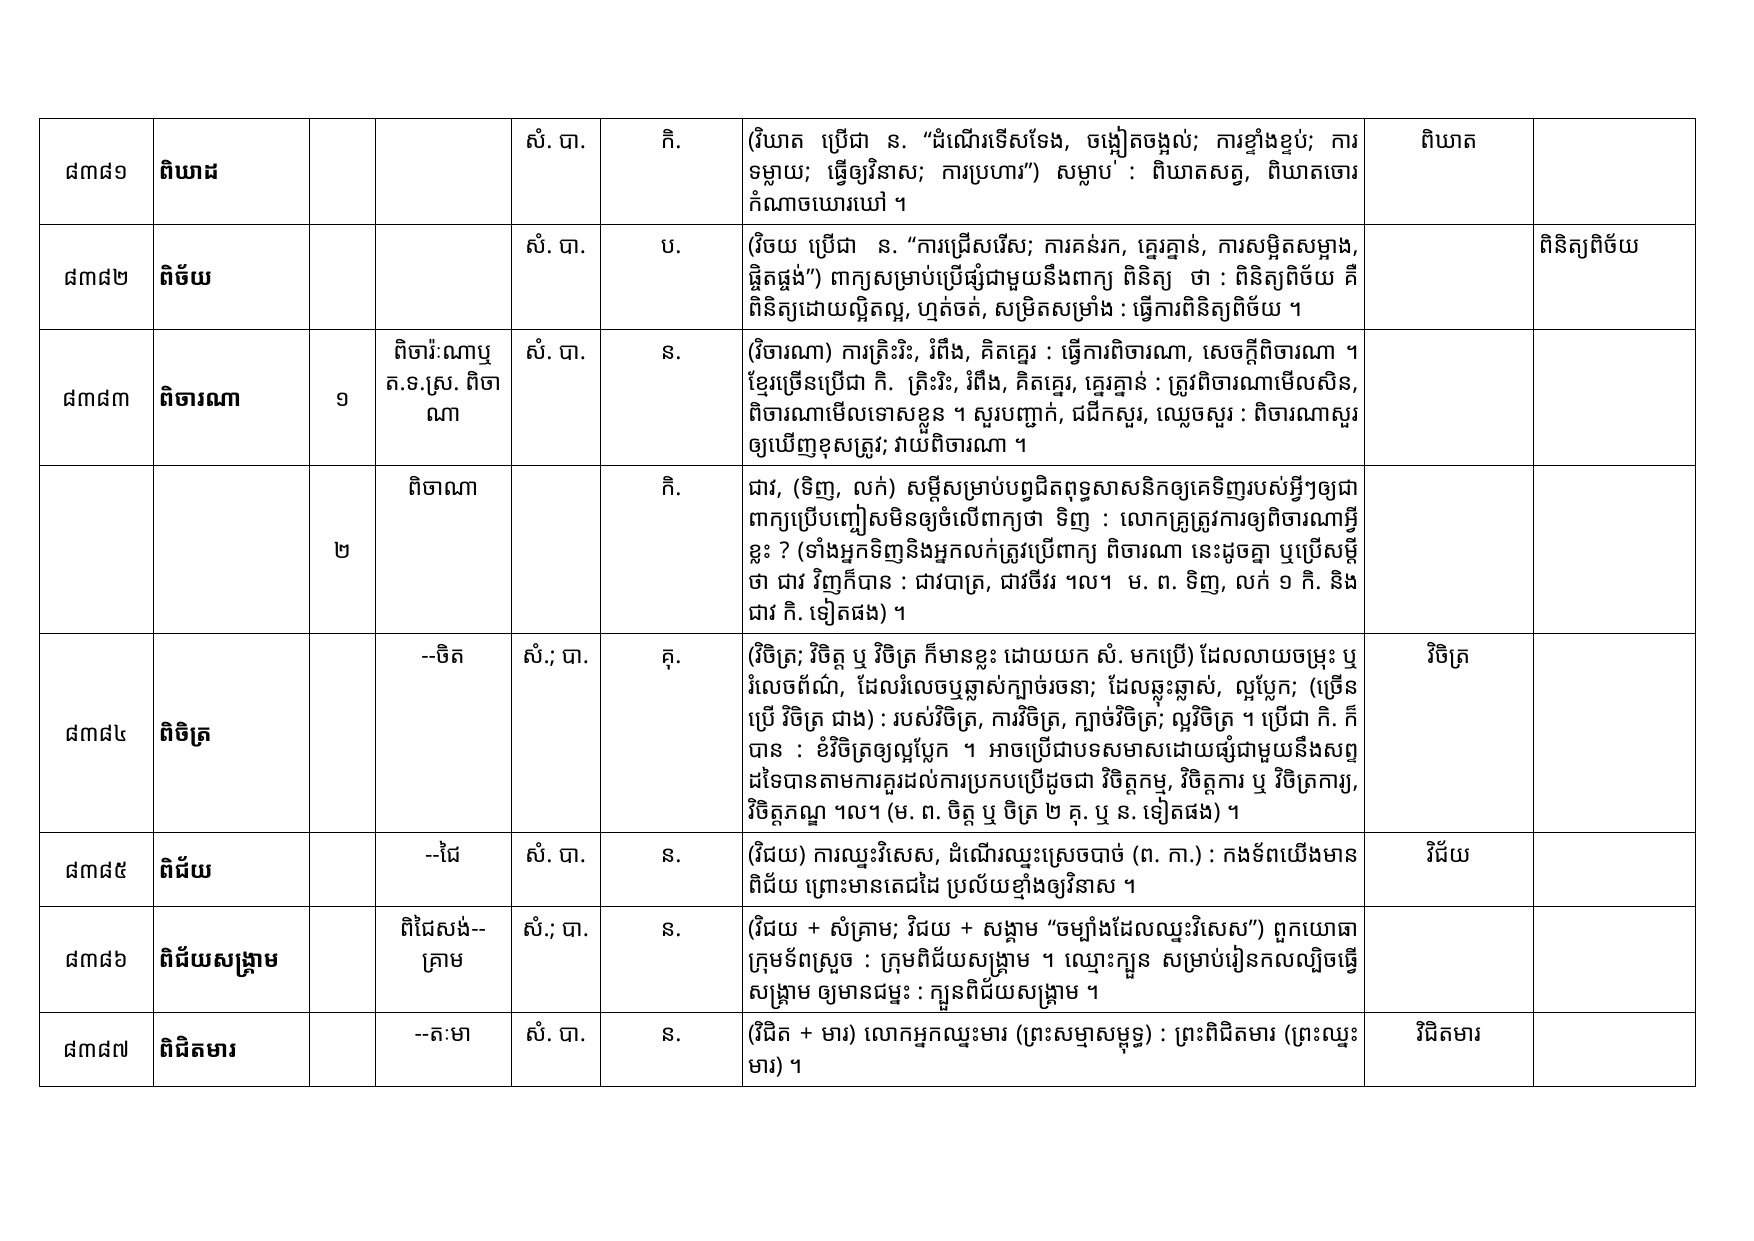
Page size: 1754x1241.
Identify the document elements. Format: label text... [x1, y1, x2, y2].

table_cell [310, 1013, 375, 1086]
table_cell [1534, 466, 1695, 633]
table_cell សំ.; បា. [512, 634, 600, 832]
table_cell [310, 907, 375, 1012]
table_cell --តៈមា [376, 1013, 511, 1086]
table_cell [1365, 907, 1533, 1012]
table_cell ៨៣៨១ [40, 119, 153, 223]
table_cell ពិជិត​មារ [154, 1013, 309, 1086]
table_cell ប. [601, 225, 742, 329]
table_cell សំ.; បា. [512, 907, 600, 1012]
table_cell ពិចារ៉ៈណា​ឬ​ត.ទ.ស្រ. ពិចាណា [376, 330, 511, 465]
table_cell [1534, 1013, 1695, 1086]
table_cell [1534, 907, 1695, 1012]
table_cell គុ. [601, 634, 742, 832]
table_cell (វិជយ + សំគ្រាម; វិជយ + សង្គាម “ចម្បាំង​ដែល​ឈ្នះ​វិសេស”) ពួក​យោធា​ក្រុម​ទ័ព​ស្រួច : ក្រុម​ពិជ័យ​សង្គ្រាម ។ ឈ្មោះ​ក្បួន​ សម្រាប់​រៀន​កល​ល្បិច​ធ្វើ​សង្គ្រាម ឲ្យ​មាន​ជម្នះ : ក្បួន​ពិជ័យ​សង្គ្រាម ។ [743, 907, 1364, 1012]
table_cell [310, 119, 375, 223]
table_cell ពិចារណា [154, 330, 309, 465]
table_cell ន. [601, 907, 742, 1012]
table_cell ពិច័យ [154, 225, 309, 329]
table_cell [40, 466, 153, 633]
table_cell ៨៣៨៥ [40, 833, 153, 906]
table_cell សំ. បា. [512, 119, 600, 223]
table_cell [310, 833, 375, 906]
table_cell --ចិត [376, 634, 511, 832]
table_cell [1534, 330, 1695, 465]
table_cell [154, 466, 309, 633]
table_cell ពិចិត្រ [154, 634, 309, 832]
table_cell (វិជិត + មារ) លោក​អ្នក​ឈ្នះ​មារ (ព្រះ​សម្មាសម្ពុទ្ធ) : ព្រះ​ពិជិត​មារ (ព្រះ​ឈ្នះ​មារ) ។ [743, 1013, 1364, 1086]
table_cell [376, 225, 511, 329]
table_cell កិ. [601, 466, 742, 633]
table_cell ៨៣៨៦ [40, 907, 153, 1012]
table_cell វិជ័យ [1365, 833, 1533, 906]
table_cell ២ [310, 466, 375, 633]
table_cell ពិឃាដ [154, 119, 309, 223]
table_cell សំ. បា. [512, 1013, 600, 1086]
table_cell ៨៣៨៤ [40, 634, 153, 832]
table_cell [1365, 466, 1533, 633]
table_cell [512, 466, 600, 633]
table_cell ពិចាណា [376, 466, 511, 633]
table_cell ១ [310, 330, 375, 465]
table_cell ៨៣៨៧ [40, 1013, 153, 1086]
table_cell [1534, 833, 1695, 906]
table_cell [1365, 225, 1533, 329]
table_cell វិចិត្រ [1365, 634, 1533, 832]
table_cell (វិឃាត ប្រើ​ជា ន. “ដំណើរ​ទើស​ទែង, ចង្អៀត​ចង្អល់; ការ​ខ្ទាំង​ខ្ទប់; ការ​ទម្លាយ; ធ្វើ​ឲ្យ​វិនាស; ការ​ប្រហារ”) សម្លាប់ : ពិឃាត​សត្វ, ពិឃាត​ចោរ​កំណាច​ឃោរឃៅ ។ [743, 119, 1364, 223]
table_cell សំ. បា. [512, 330, 600, 465]
table_cell វិជិតមារ [1365, 1013, 1533, 1086]
table_cell (វិចារណា) ការ​ត្រិះរិះ, រំពឹង, គិត​គ្នេរ : ធ្វើ​ការ​ពិចារណា, សេចក្ដី​ពិចារណា ។ ខ្មែរ​ច្រើន​ប្រើ​ជា កិ. ត្រិះរិះ, រំពឹង, គិត​គ្នេរ, គ្នេរគ្នាន់ : ត្រូវ​ពិចារណា​មើល​សិន, ពិចារណា​មើល​ទោស​ខ្លួន ។ សួរ​បញ្ជាក់, ជជីក​សួរ, ឈ្លេច​សួរ : ពិចារណា​សួរ​ឲ្យ​ឃើញ​ខុស​ត្រូវ; វាយ​ពិចារណា ។ [743, 330, 1364, 465]
table_cell ជាវ, (ទិញ, លក់) សម្ដី​សម្រាប់​បព្វជិត​ពុទ្ធ​សាសនិក​ឲ្យ​គេ​ទិញ​របស់​អ្វី​ៗ​ឲ្យ​ជា​ពាក្យ​ប្រើ​បញ្ចៀស​មិន​ឲ្យ​ចំលើ​ពាក្យ​ថា ទិញ : លោក​គ្រូ​ត្រូវ​ការ​ឲ្យ​ពិចារណា​អ្វី​ខ្លះ ? (ទាំង​អ្នក​ទិញ​និង​អ្នក​លក់​ត្រូវ​ប្រើ​ពាក្យ ពិចារណា នេះ​ដូច​គ្នា ឬ​ប្រើ​សម្ដី​ថា ជាវ វិញ​ក៏​បាន : ជាវ​បាត្រ, ជាវ​ចីវរ ។ល។ ម. ព. ទិញ, លក់ ១ កិ. និង ជាវ កិ. ទៀត​ផង) ។ [743, 466, 1364, 633]
table_cell ពិជ័យ [154, 833, 309, 906]
table_cell ន. [601, 1013, 742, 1086]
table_cell [1534, 634, 1695, 832]
table_cell [1365, 330, 1533, 465]
table_cell ពិនិត្យ​ពិច័យ [1534, 225, 1695, 329]
table_cell [310, 225, 375, 329]
table_cell (វិចយ ប្រើជា ន. “ការ​ជ្រើសរើស; ការ​គន់​រក, គ្នេរគ្នាន់, ការ​សម្អិត​សម្អាង, ផ្ចិតផ្ចង់”) ពាក្យ​សម្រាប់​ប្រើ​ផ្សំ​ជាមួយ​នឹង​ពាក្យ ពិនិត្យ ថា : ពិនិត្យ​ពិច័យ គឺ​ពិនិត្យ​ដោយ​ល្អិត​ល្អ, ហ្មត់​ចត់, សម្រិត​សម្រាំង : ធ្វើ​ការ​ពិនិត្យ​ពិច័យ ។ [743, 225, 1364, 329]
table_cell ៨៣៨៣ [40, 330, 153, 465]
table_cell សំ. បា. [512, 833, 600, 906]
table_cell កិ. [601, 119, 742, 223]
table_cell ពិជ័យ​សង្គ្រាម [154, 907, 309, 1012]
table_cell [310, 634, 375, 832]
table_cell (វិជយ) ការ​ឈ្នះ​វិសេស, ដំណើរ​ឈ្នះ​ស្រេច​បាច់ (ព. កា.) : កង​ទ័ព​យើង​មាន​ពិជ័យ ព្រោះ​មាន​តេជ​ដៃ ប្រល័យ​ខ្មាំង​ឲ្យ​វិនាស ។ [743, 833, 1364, 906]
table_cell ពិឃាត [1365, 119, 1533, 223]
table_cell សំ. បា. [512, 225, 600, 329]
table_cell ៨៣៨២ [40, 225, 153, 329]
table_cell [1534, 119, 1695, 223]
table_cell ពិជៃសង់--គ្រាម [376, 907, 511, 1012]
table_cell --ជៃ [376, 833, 511, 906]
table_cell ន. [601, 833, 742, 906]
table_cell [376, 119, 511, 223]
table_cell ន. [601, 330, 742, 465]
table_cell (វិចិត្រ; វិចិត្ត ឬ វិចិត្រ ក៏​មាន​ខ្លះ ដោយ​យក សំ. មក​ប្រើ) ដែល​លាយ​ចម្រុះ ឬ​រំលេច​ព័ណ៌, ដែល​រំលេច​ឬ​ឆ្លាស់​ក្បាច់​រចនា; ដែល​ឆ្លុះ​ឆ្លាស់, ល្អ​ប្លែក; (ច្រើន​ប្រើ វិចិត្រ ជាង) : របស់​វិចិត្រ, ការ​វិចិត្រ, ក្បាច់​វិចិត្រ; ល្អ​វិចិត្រ ។ ប្រើ​ជា កិ. ក៏​បាន : ខំ​វិចិត្រ​ឲ្យ​ល្អ​ប្លែក ។ អាច​ប្រើ​ជា​បទ​សមាស​ដោយ​ផ្សំ​ជាមួយ​នឹង​សព្ទ​ដទៃ​បាន​តាម​ការ​គួរ​ដល់​ការ​ប្រកប​ប្រើ​ដូច​ជា វិចិត្ត​កម្ម, វិចិត្ត​ការ ឬ វិចិត្រ​ការ្យ, វិចិត្ត​ភណ្ឌ ។ល។ (ម. ព. ចិត្ត ឬ ចិត្រ ២ គុ. ឬ ន. ទៀត​ផង) ។ [743, 634, 1364, 832]
